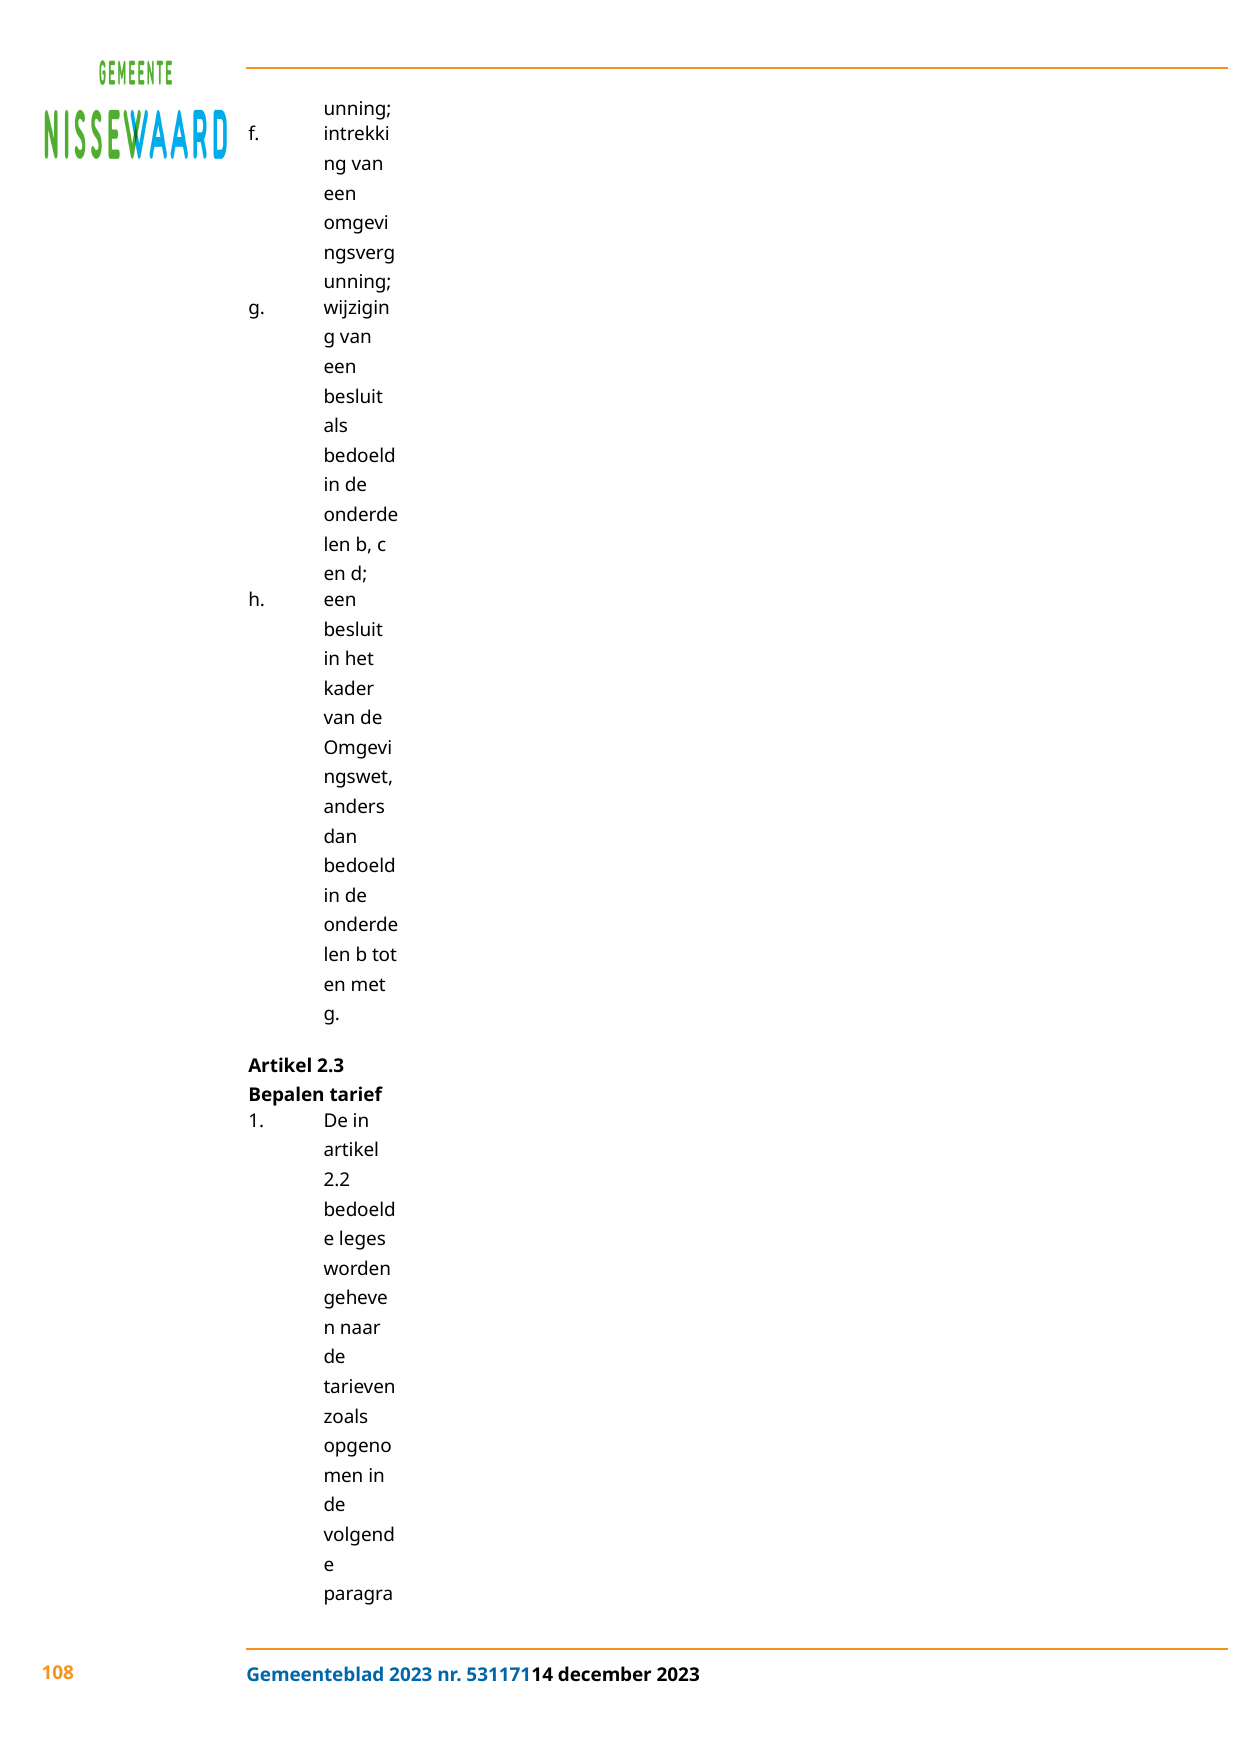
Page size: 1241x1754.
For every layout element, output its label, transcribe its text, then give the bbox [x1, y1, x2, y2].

table_cell g. [248, 294, 323, 586]
table_cell intrekking van een omgevingsvergunning; [323, 121, 398, 294]
table_cell 1. [248, 1107, 323, 1606]
table_cell [399, 1107, 474, 1606]
table_cell [323, 1026, 398, 1052]
table_cell [399, 95, 474, 121]
table_cell [399, 586, 474, 1026]
table_cell f. [248, 121, 323, 294]
table_cell [399, 1026, 474, 1052]
table_cell wijziging van een besluit als bedoeld in de onderdelen b, c en d; [323, 294, 398, 586]
table_cell unning; [323, 95, 398, 121]
table_cell een besluit in het kader van de Omgevingswet, anders dan bedoeld in de onderdelen b tot en met g. [323, 586, 398, 1026]
picture [41, 47, 231, 172]
table_cell [248, 95, 323, 121]
table_cell [399, 294, 474, 586]
table_cell h. [248, 586, 323, 1026]
table_cell Artikel 2.3 Bepalen tarief [248, 1052, 398, 1107]
table_cell [248, 1026, 323, 1052]
table_cell [399, 1052, 474, 1107]
table_cell [399, 121, 474, 294]
table_cell De in artikel 2.2 bedoelde leges worden geheven naar de tarieven zoals opgenomen in de volgende paragra [323, 1107, 398, 1606]
